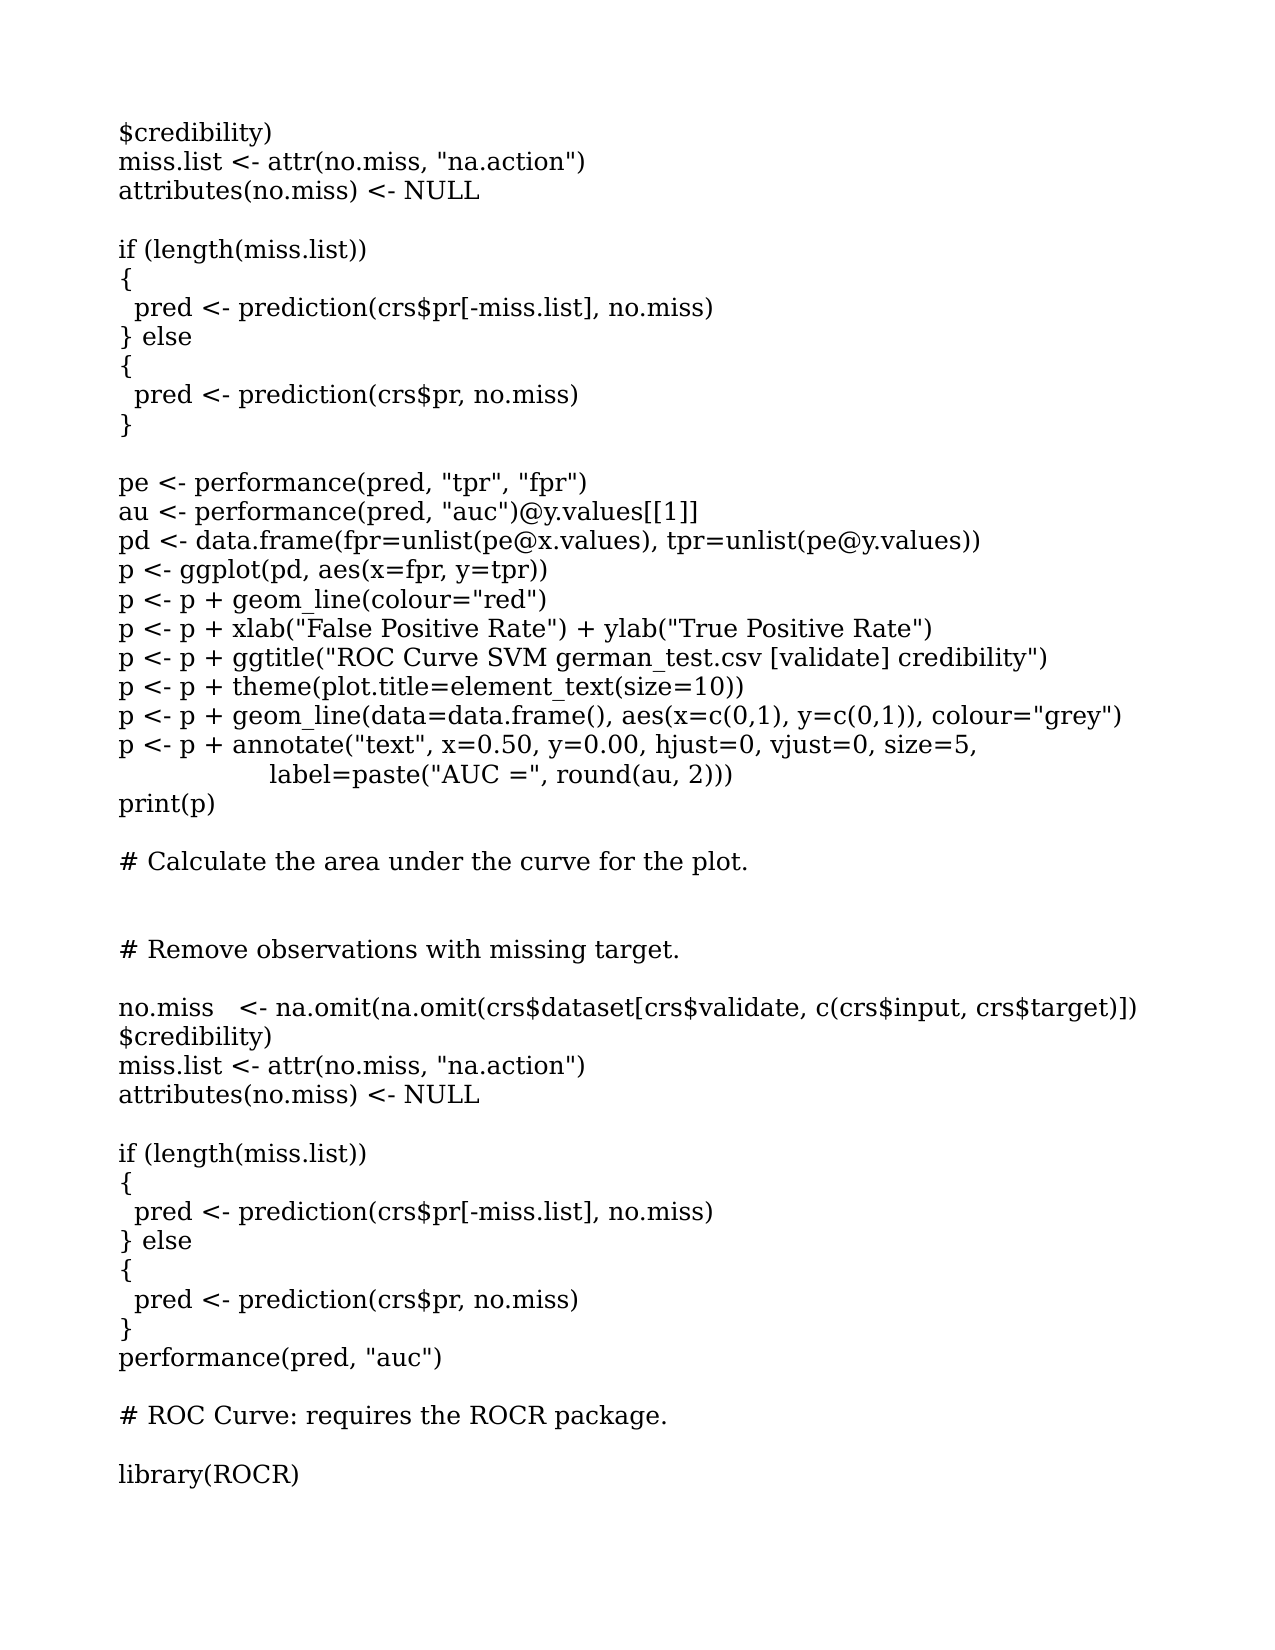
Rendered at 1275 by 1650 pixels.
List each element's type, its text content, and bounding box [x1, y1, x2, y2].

text p <- p + geom_line(data=data.frame(), aes(x=c(0,1), y=c(0,1)), colour="grey") [118, 701, 1157, 731]
text } [118, 1314, 1157, 1343]
text p <- p + geom_line(colour="red") [118, 585, 1157, 614]
text if (length(miss.list)) [118, 235, 1157, 264]
text library(ROCR) [118, 1460, 1157, 1489]
text $credibility) [118, 118, 1157, 147]
text pred <- prediction(crs$pr[-miss.list], no.miss) [118, 293, 1157, 322]
text miss.list <- attr(no.miss, "na.action") [118, 1051, 1157, 1081]
text pe <- performance(pred, "tpr", "fpr") [118, 468, 1157, 497]
text performance(pred, "auc") [118, 1343, 1157, 1372]
text } else [118, 1226, 1157, 1256]
text pred <- prediction(crs$pr, no.miss) [118, 381, 1157, 410]
text attributes(no.miss) <- NULL [118, 1081, 1157, 1110]
text pred <- prediction(crs$pr[-miss.list], no.miss) [118, 1197, 1157, 1226]
text { [118, 1168, 1157, 1197]
text { [118, 1256, 1157, 1285]
text pd <- data.frame(fpr=unlist(pe@x.values), tpr=unlist(pe@y.values)) [118, 526, 1157, 556]
text no.miss <- na.omit(na.omit(crs$dataset[crs$validate, c(crs$input, crs$target)])$credibility) [118, 993, 1157, 1051]
text pred <- prediction(crs$pr, no.miss) [118, 1285, 1157, 1314]
text } [118, 410, 1157, 439]
text } else [118, 322, 1157, 351]
text attributes(no.miss) <- NULL [118, 176, 1157, 206]
text p <- p + ggtitle("ROC Curve SVM german_test.csv [validate] credibility") [118, 643, 1157, 672]
text # Calculate the area under the curve for the plot. [118, 847, 1157, 876]
text { [118, 264, 1157, 293]
text p <- ggplot(pd, aes(x=fpr, y=tpr)) [118, 556, 1157, 585]
text # ROC Curve: requires the ROCR package. [118, 1401, 1157, 1431]
text label=paste("AUC =", round(au, 2))) [118, 760, 1157, 789]
text p <- p + theme(plot.title=element_text(size=10)) [118, 672, 1157, 701]
text if (length(miss.list)) [118, 1139, 1157, 1168]
text { [118, 351, 1157, 381]
text p <- p + annotate("text", x=0.50, y=0.00, hjust=0, vjust=0, size=5, [118, 731, 1157, 760]
text miss.list <- attr(no.miss, "na.action") [118, 147, 1157, 176]
text print(p) [118, 789, 1157, 818]
text # Remove observations with missing target. [118, 935, 1157, 964]
text p <- p + xlab("False Positive Rate") + ylab("True Positive Rate") [118, 614, 1157, 643]
text au <- performance(pred, "auc")@y.values[[1]] [118, 497, 1157, 526]
